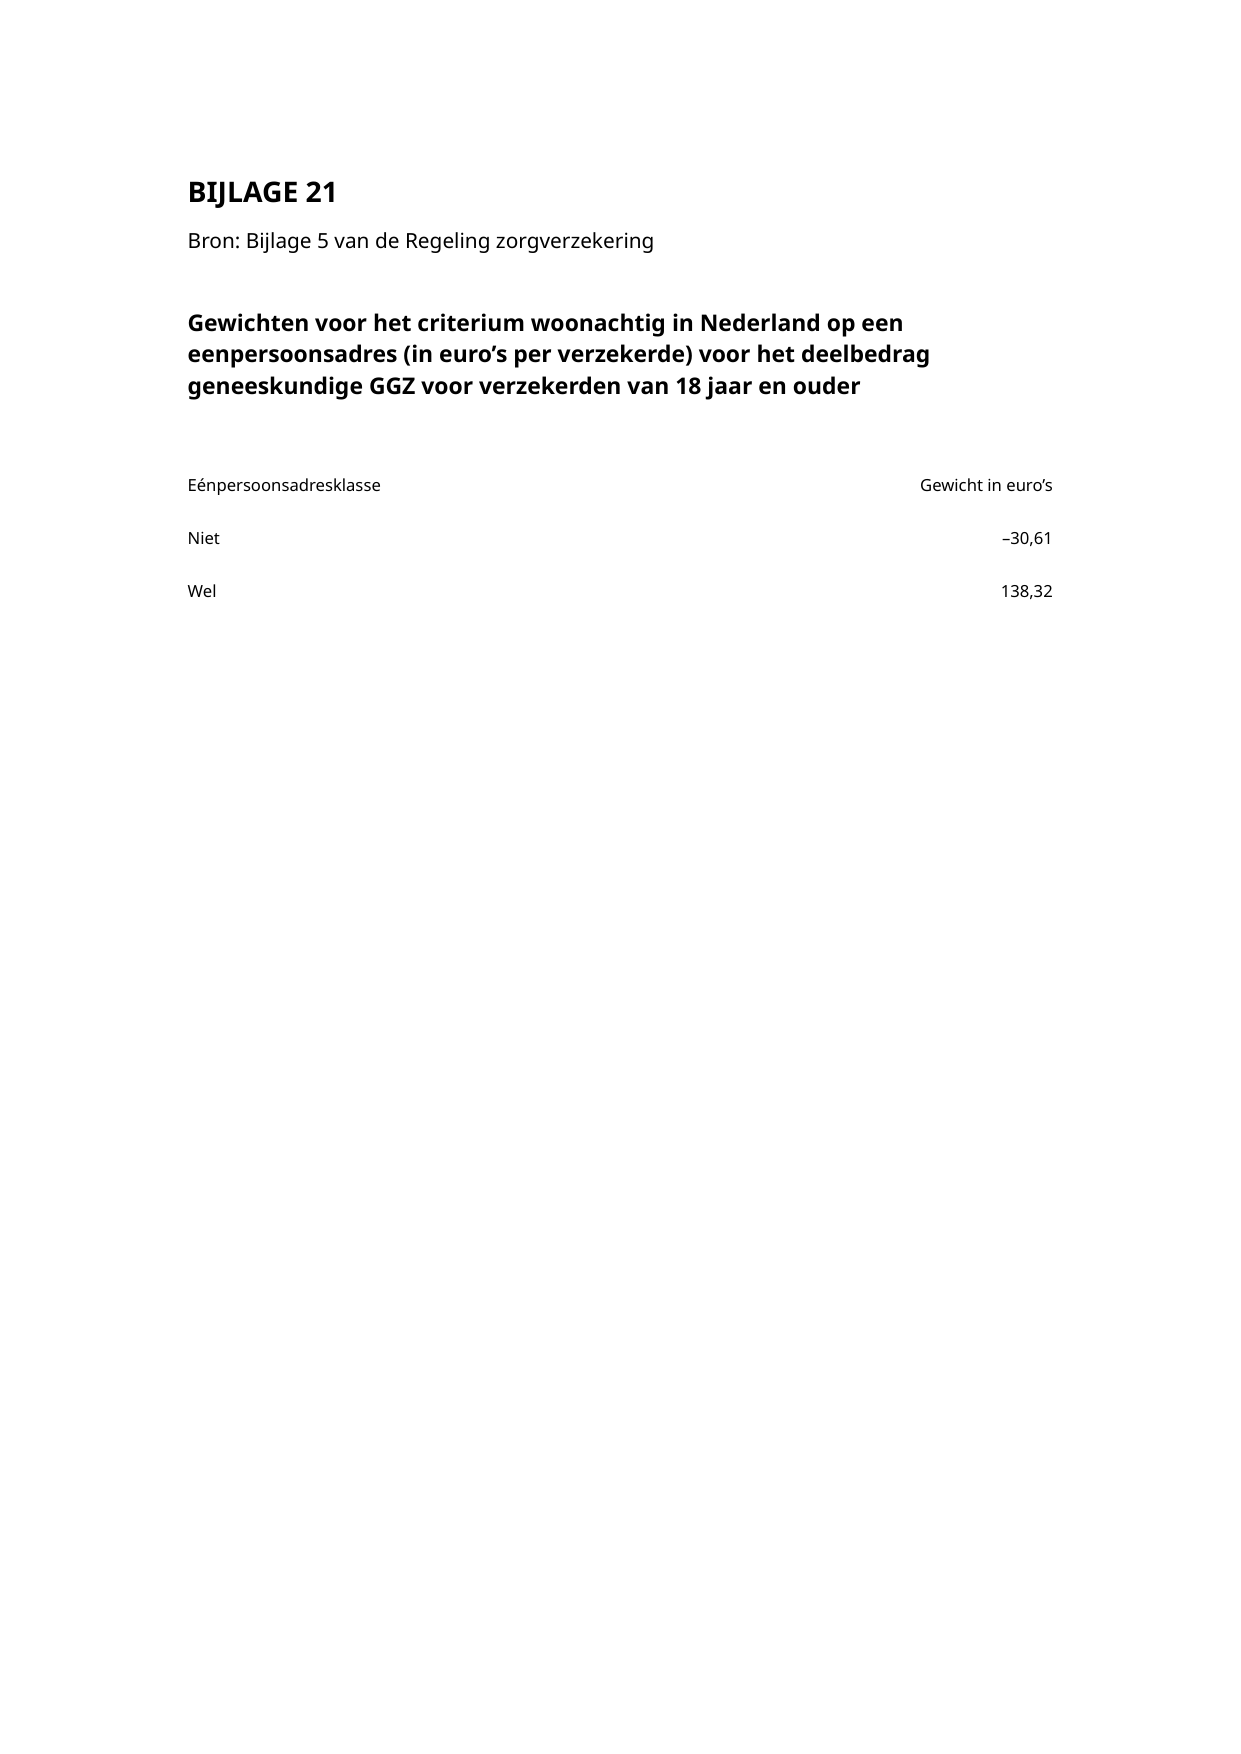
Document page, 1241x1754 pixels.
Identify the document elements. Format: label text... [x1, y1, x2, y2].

table_header Gewicht in euro’s [620, 474, 1053, 526]
table_cell 138,32 [620, 579, 1053, 632]
subtitle BIJLAGE 21 [187, 172, 1053, 211]
subtitle Gewichten voor het criterium woonachtig in Nederland op een eenpersoonsadres (in euro’s per verzekerde) voor het deelbedrag geneeskundige GGZ voor verzekerden van 18 jaar en ouder [187, 307, 1053, 401]
table_cell –30,61 [620, 526, 1053, 579]
table_header Eénpersoonsadresklasse [188, 474, 620, 526]
table_cell Niet [188, 526, 620, 579]
text Bron: Bijlage 5 van de Regeling zorgverzekering [187, 226, 1053, 254]
table_cell Wel [188, 579, 620, 632]
